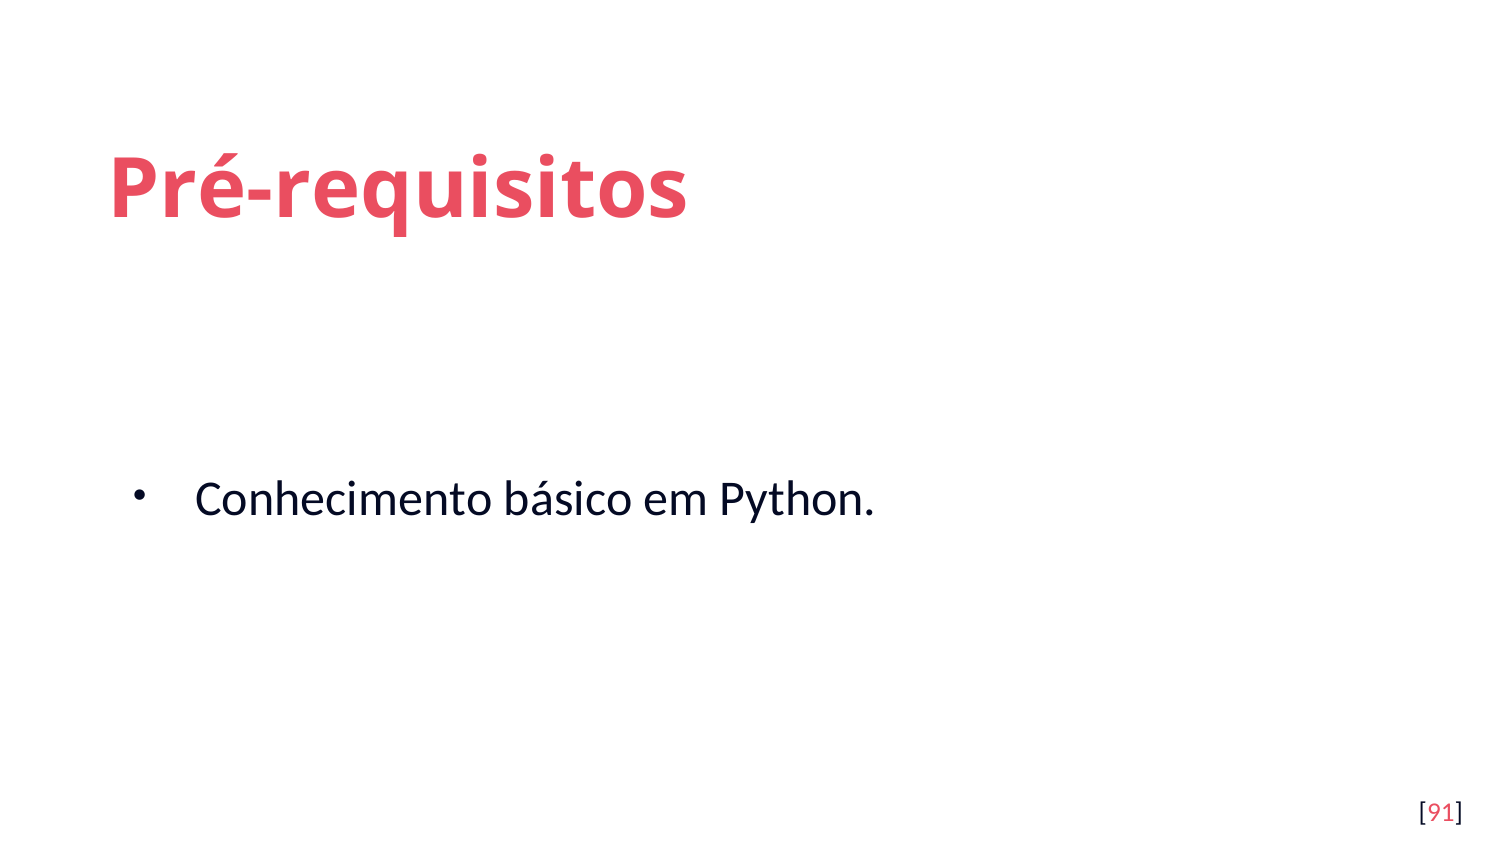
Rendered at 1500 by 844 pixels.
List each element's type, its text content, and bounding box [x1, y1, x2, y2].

slide_number [91] [1403, 779, 1494, 844]
text_box Conhecimento básico em Python. [92, 243, 1408, 749]
text_box Pré-requisitos [92, 104, 1408, 243]
